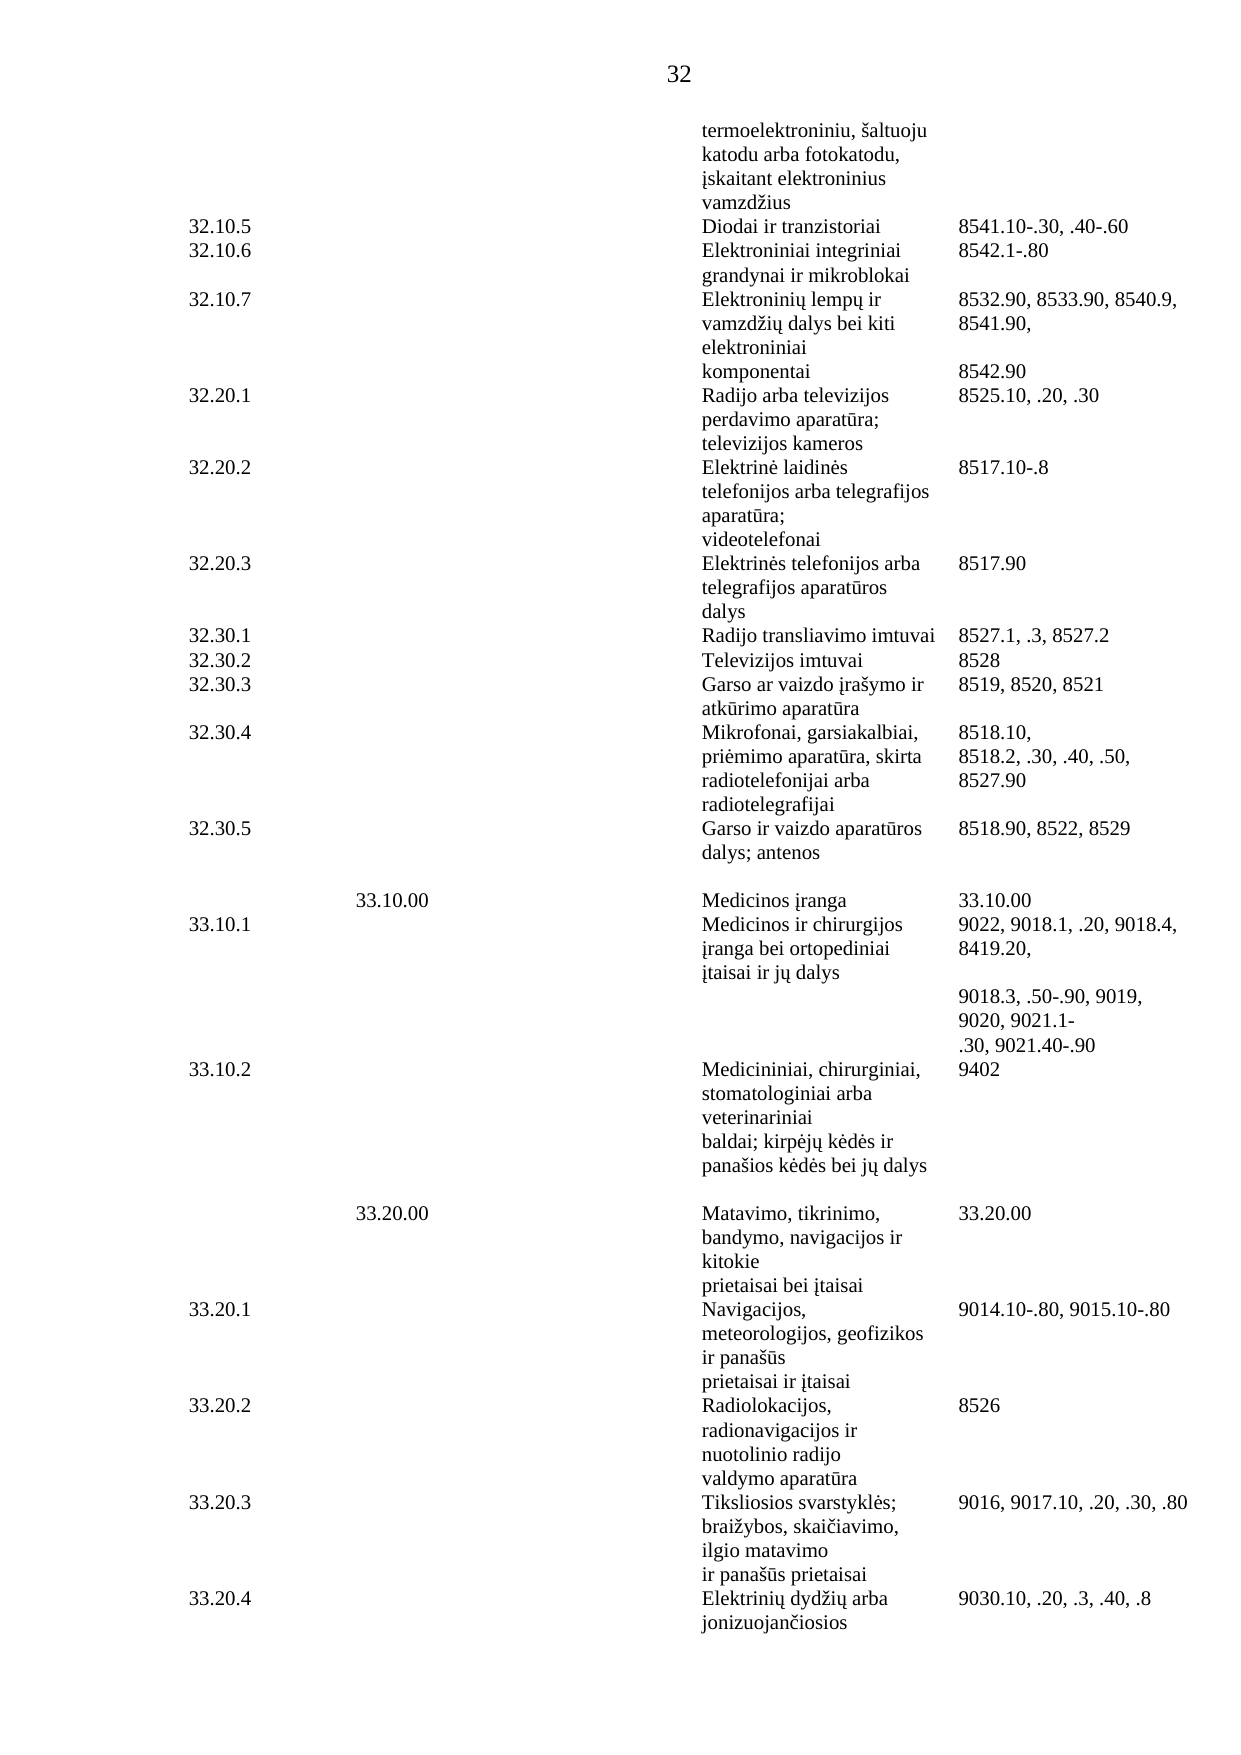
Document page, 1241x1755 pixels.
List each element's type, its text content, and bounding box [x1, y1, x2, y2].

table_cell 8542.90 [947, 359, 1204, 383]
table_cell [177, 359, 344, 383]
table_cell [177, 768, 344, 816]
table_cell 32.30.2 [177, 648, 344, 672]
table_cell Elektrinė laidinės telefonijos arba telegrafijos aparatūra; [690, 455, 947, 527]
table_cell [344, 1057, 690, 1129]
table_cell 8527.1, .3, 8527.2 [947, 624, 1204, 647]
table_cell 8532.90, 8533.90, 8540.9, 8541.90, [947, 287, 1204, 359]
table_cell 8541.10-.30, .40-.60 [947, 214, 1204, 238]
table_cell [690, 864, 947, 888]
table_cell 8525.10, .20, .30 [947, 383, 1204, 455]
table_cell [947, 1177, 1204, 1201]
table_cell ir panašūs prietaisai [690, 1562, 947, 1586]
table_cell prietaisai ir įtaisai [690, 1369, 947, 1393]
table_cell [344, 287, 690, 359]
table_cell 33.20.4 [177, 1586, 344, 1634]
table_cell 32.30.3 [177, 672, 344, 720]
table_cell [177, 1369, 344, 1393]
table_cell 33.20.1 [177, 1297, 344, 1369]
table_cell Diodai ir tranzistoriai [690, 214, 947, 238]
table_cell Elektrinių dydžių arba jonizuojančiosios [690, 1586, 947, 1634]
table_cell [177, 118, 344, 142]
table_cell Tiksliosios svarstyklės; braižybos, skaičiavimo, ilgio matavimo [690, 1490, 947, 1562]
table_cell [177, 1273, 344, 1297]
table_cell [947, 1562, 1204, 1586]
table_cell [947, 864, 1204, 888]
table_cell 8528 [947, 648, 1204, 672]
table_cell Elektroniniai integriniai grandynai ir mikroblokai [690, 239, 947, 287]
table_cell 32.30.5 [177, 816, 344, 864]
table_cell valdymo aparatūra [690, 1466, 947, 1490]
table_cell [344, 1297, 690, 1369]
table_cell [177, 1201, 344, 1273]
table_cell [344, 1562, 690, 1586]
table_cell [690, 984, 947, 1032]
table_cell [344, 383, 690, 455]
table_cell 8519, 8520, 8521 [947, 672, 1204, 720]
table_cell [344, 1490, 690, 1562]
table_cell [177, 1177, 344, 1201]
table_cell [344, 768, 690, 816]
table_cell [344, 551, 690, 623]
table_cell 32.20.3 [177, 551, 344, 623]
table_cell [177, 527, 344, 551]
table_cell [947, 142, 1204, 214]
table_cell [344, 214, 690, 238]
table_cell 8517.90 [947, 551, 1204, 623]
table_cell [344, 648, 690, 672]
table_cell Radijo transliavimo imtuvai [690, 624, 947, 647]
table_cell [344, 1129, 690, 1177]
table_cell [177, 888, 344, 912]
table_cell Elektrinės telefonijos arba telegrafijos aparatūros dalys [690, 551, 947, 623]
table_cell [344, 1177, 690, 1201]
table_cell [344, 359, 690, 383]
table_cell 32.20.2 [177, 455, 344, 527]
table_cell 8542.1-.80 [947, 239, 1204, 287]
table_cell Matavimo, tikrinimo, bandymo, navigacijos ir kitokie [690, 1201, 947, 1273]
table_cell Garso ar vaizdo įrašymo ir atkūrimo aparatūra [690, 672, 947, 720]
table_cell Medicinos ir chirurgijos įranga bei ortopediniai įtaisai ir jų dalys [690, 912, 947, 984]
table_cell 33.10.00 [344, 888, 690, 912]
table_cell Navigacijos, meteorologijos, geofizikos ir panašūs [690, 1297, 947, 1369]
table_cell baldai; kirpėjų kėdės ir panašios kėdės bei jų dalys [690, 1129, 947, 1177]
table_cell [177, 984, 344, 1032]
table_cell [177, 864, 344, 888]
table_cell 33.10.2 [177, 1057, 344, 1129]
table_cell 9022, 9018.1, .20, 9018.4, 8419.20, [947, 912, 1204, 984]
table_cell [947, 1466, 1204, 1490]
table_cell 9016, 9017.10, .20, .30, .80 [947, 1490, 1204, 1562]
table_cell videotelefonai [690, 527, 947, 551]
table_cell Mikrofonai, garsiakalbiai, priėmimo aparatūra, skirta [690, 720, 947, 768]
table_cell [947, 118, 1204, 142]
table_cell 33.20.3 [177, 1490, 344, 1562]
table_cell [344, 1586, 690, 1634]
table_cell 33.20.00 [344, 1201, 690, 1273]
table_cell [344, 672, 690, 720]
table_cell .30, 9021.40-.90 [947, 1033, 1204, 1057]
table_cell 32.30.1 [177, 624, 344, 647]
table_cell [177, 142, 344, 214]
table_cell [947, 1273, 1204, 1297]
table_cell 32.10.5 [177, 214, 344, 238]
table_cell 33.20.2 [177, 1394, 344, 1466]
table_cell 9402 [947, 1057, 1204, 1129]
table_cell katodu arba fotokatodu, įskaitant elektroninius vamzdžius [690, 142, 947, 214]
table_cell 33.10.1 [177, 912, 344, 984]
table_cell 8518.10, 8518.2, .30, .40, .50, [947, 720, 1204, 768]
table_cell 9018.3, .50-.90, 9019, 9020, 9021.1- [947, 984, 1204, 1032]
table_cell Televizijos imtuvai [690, 648, 947, 672]
table_cell [344, 1466, 690, 1490]
table_cell radiotelefonijai arba radiotelegrafijai [690, 768, 947, 816]
table_cell [344, 1033, 690, 1057]
table_cell 8518.90, 8522, 8529 [947, 816, 1204, 864]
table_cell 32.10.7 [177, 287, 344, 359]
table_cell 32.20.1 [177, 383, 344, 455]
table_cell 33.10.00 [947, 888, 1204, 912]
table_cell 8517.10-.8 [947, 455, 1204, 527]
table_cell [947, 1369, 1204, 1393]
table_cell Elektroninių lempų ir vamzdžių dalys bei kiti elektroniniai [690, 287, 947, 359]
table_cell [344, 864, 690, 888]
table_cell [177, 1466, 344, 1490]
table_cell 8526 [947, 1394, 1204, 1466]
table_cell [344, 984, 690, 1032]
table_cell komponentai [690, 359, 947, 383]
table_cell termoelektroniniu, šaltuoju [690, 118, 947, 142]
table_cell [344, 1394, 690, 1466]
table_cell [690, 1177, 947, 1201]
table_cell [344, 1273, 690, 1297]
table_cell [344, 1369, 690, 1393]
table_cell [344, 142, 690, 214]
table_cell 9030.10, .20, .3, .40, .8 [947, 1586, 1204, 1634]
table_cell [344, 239, 690, 287]
table_cell [344, 455, 690, 527]
table_cell [690, 1033, 947, 1057]
table_cell [177, 1033, 344, 1057]
table_cell Garso ir vaizdo aparatūros dalys; antenos [690, 816, 947, 864]
table_cell [947, 1129, 1204, 1177]
table_cell 9014.10-.80, 9015.10-.80 [947, 1297, 1204, 1369]
table_cell Radiolokacijos, radionavigacijos ir nuotolinio radijo [690, 1394, 947, 1466]
table_cell [344, 624, 690, 647]
table_cell [177, 1129, 344, 1177]
table_cell prietaisai bei įtaisai [690, 1273, 947, 1297]
table_cell [344, 527, 690, 551]
table_cell Radijo arba televizijos perdavimo aparatūra; televizijos kameros [690, 383, 947, 455]
table_cell [177, 1562, 344, 1586]
table_cell 32.30.4 [177, 720, 344, 768]
table_cell [947, 527, 1204, 551]
table_cell [344, 720, 690, 768]
table_cell 8527.90 [947, 768, 1204, 816]
table_cell [344, 118, 690, 142]
table_cell [344, 912, 690, 984]
table_cell 33.20.00 [947, 1201, 1204, 1273]
table_cell [344, 816, 690, 864]
table_cell 32.10.6 [177, 239, 344, 287]
table_cell Medicinos įranga [690, 888, 947, 912]
table_cell Medicininiai, chirurginiai, stomatologiniai arba veterinariniai [690, 1057, 947, 1129]
